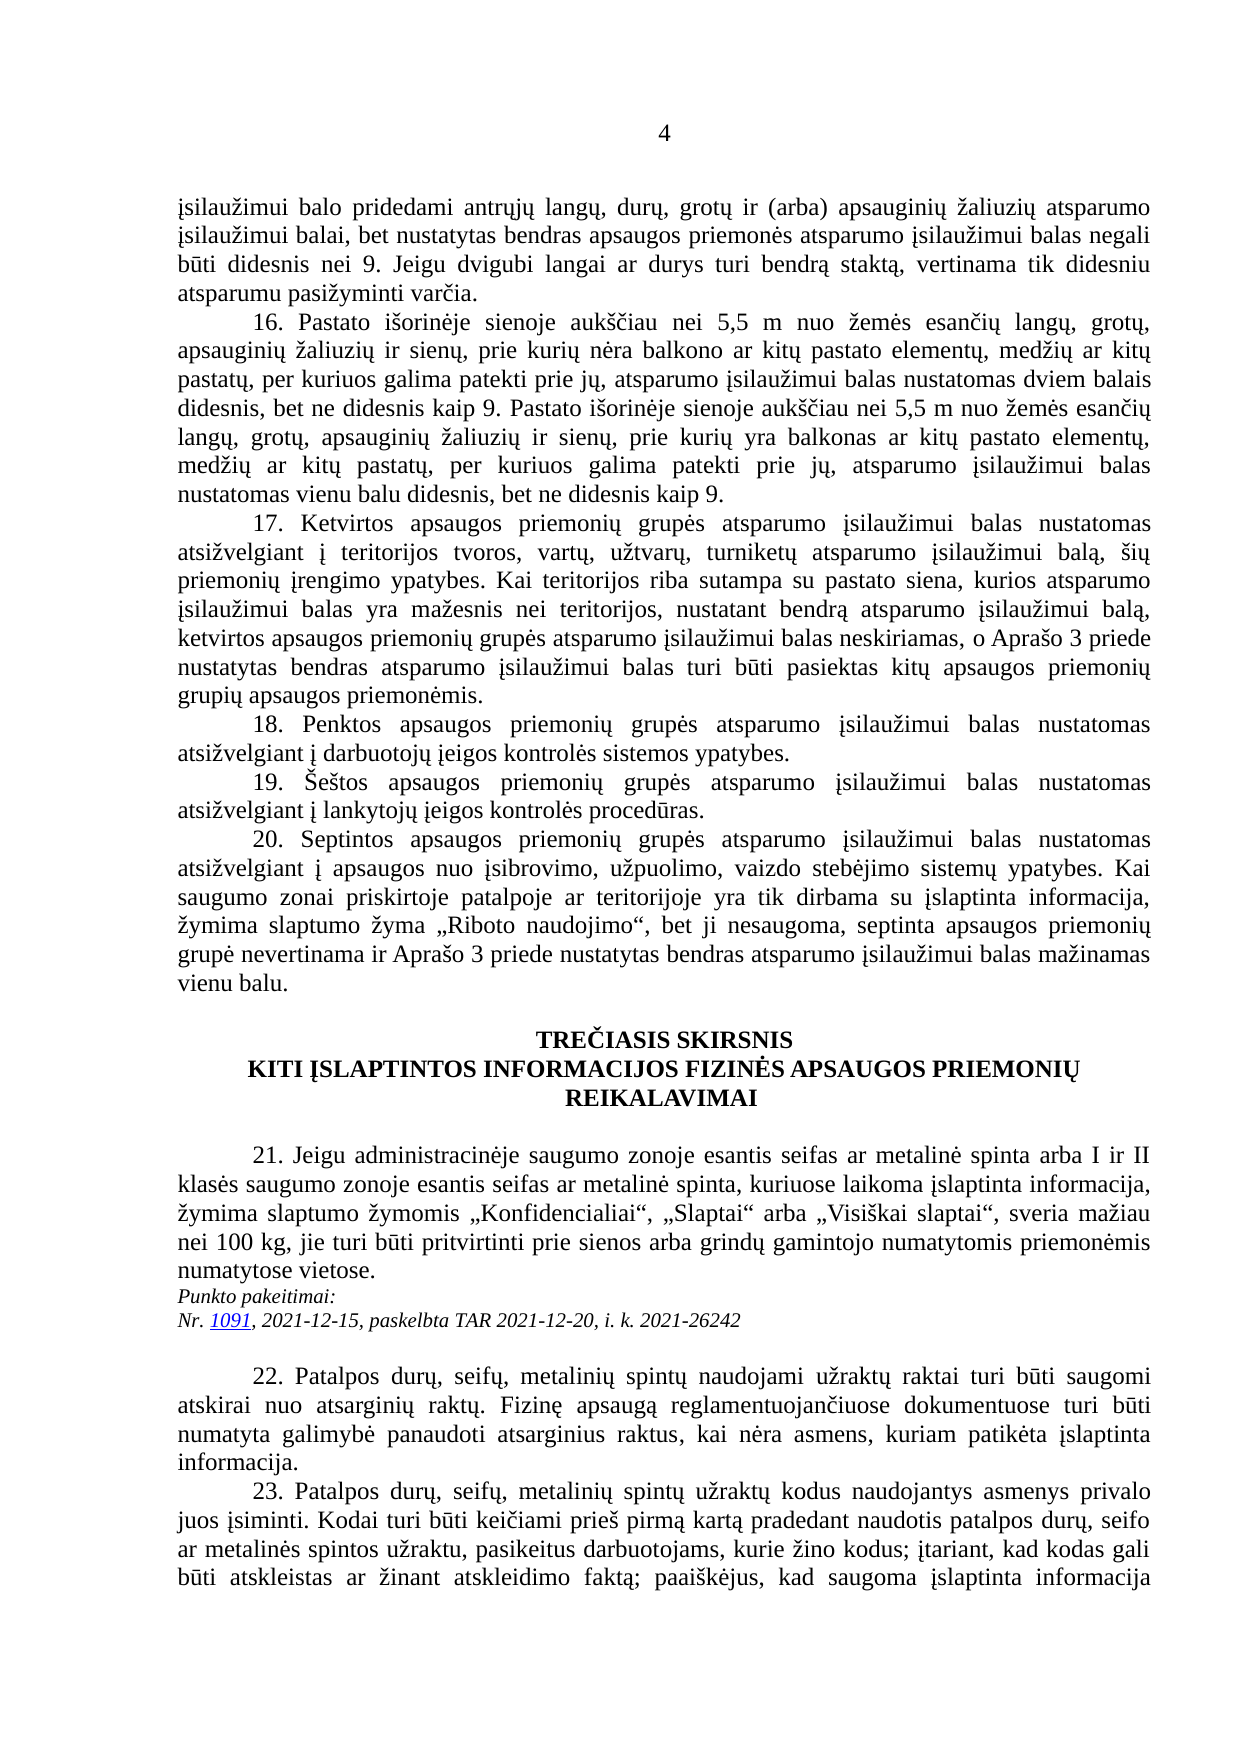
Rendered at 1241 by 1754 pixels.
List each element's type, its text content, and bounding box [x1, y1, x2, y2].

text TREČIASIS SKIRSNIS [177, 1026, 1151, 1054]
text 17. Ketvirtos apsaugos priemonių grupės atsparumo įsilaužimui balas nustatomas atsižvelgiant į teritorijos tvoros, vartų, užtvarų, turniketų atsparumo įsilaužimui balą, šių priemonių įrengimo ypatybes. Kai teritorijos riba sutampa su pastato siena, kurios atsparumo įsilaužimui balas yra mažesnis nei teritorijos, nustatant bendrą atsparumo įsilaužimui balą, ketvirtos apsaugos priemonių grupės atsparumo įsilaužimui balas neskiriamas, o Aprašo 3 priede nustatytas bendras atsparumo įsilaužimui balas turi būti pasiektas kitų apsaugos priemonių grupių apsaugos priemonėmis. [177, 508, 1151, 709]
text KITI ĮSLAPTINTOS INFORMACIJOS FIZINĖS APSAUGOS PRIEMONIŲ REIKALAVIMAI [177, 1054, 1151, 1112]
text 21. Jeigu administracinėje saugumo zonoje esantis seifas ar metalinė spinta arba I ir II klasės saugumo zonoje esantis seifas ar metalinė spinta, kuriuose laikoma įslaptinta informacija, žymima slaptumo žymomis „Konfidencialiai“, „Slaptai“ arba „Visiškai slaptai“, sveria mažiau nei 100 kg, jie turi būti pritvirtinti prie sienos arba grindų gamintojo numatytomis priemonėmis numatytose vietose. [177, 1141, 1151, 1284]
text 19. Šeštos apsaugos priemonių grupės atsparumo įsilaužimui balas nustatomas atsižvelgiant į lankytojų įeigos kontrolės procedūras. [177, 767, 1151, 824]
text 23. Patalpos durų, seifų, metalinių spintų užraktų kodus naudojantys asmenys privalo juos įsiminti. Kodai turi būti keičiami prieš pirmą kartą pradedant naudotis patalpos durų, seifo ar metalinės spintos užraktu, pasikeitus darbuotojams, kurie žino kodus; įtariant, kad kodas gali būti atskleistas ar žinant atskleidimo faktą; paaiškėjus, kad saugoma įslaptinta informacija [177, 1476, 1151, 1591]
text Punkto pakeitimai: [177, 1284, 1151, 1308]
text 22. Patalpos durų, seifų, metalinių spintų naudojami užraktų raktai turi būti saugomi atskirai nuo atsarginių raktų. Fizinę apsaugą reglamentuojančiuose dokumentuose turi būti numatyta galimybė panaudoti atsarginius raktus, kai nėra asmens, kuriam patikėta įslaptinta informacija. [177, 1361, 1151, 1476]
text 18. Penktos apsaugos priemonių grupės atsparumo įsilaužimui balas nustatomas atsižvelgiant į darbuotojų įeigos kontrolės sistemos ypatybes. [177, 709, 1151, 767]
text 16. Pastato išorinėje sienoje aukščiau nei 5,5 m nuo žemės esančių langų, grotų, apsauginių žaliuzių ir sienų, prie kurių nėra balkono ar kitų pastato elementų, medžių ar kitų pastatų, per kuriuos galima patekti prie jų, atsparumo įsilaužimui balas nustatomas dviem balais didesnis, bet ne didesnis kaip 9. Pastato išorinėje sienoje aukščiau nei 5,5 m nuo žemės esančių langų, grotų, apsauginių žaliuzių ir sienų, prie kurių yra balkonas ar kitų pastato elementų, medžių ar kitų pastatų, per kuriuos galima patekti prie jų, atsparumo įsilaužimui balas nustatomas vienu balu didesnis, bet ne didesnis kaip 9. [177, 307, 1151, 508]
text 20. Septintos apsaugos priemonių grupės atsparumo įsilaužimui balas nustatomas atsižvelgiant į apsaugos nuo įsibrovimo, užpuolimo, vaizdo stebėjimo sistemų ypatybes. Kai saugumo zonai priskirtoje patalpoje ar teritorijoje yra tik dirbama su įslaptinta informacija, žymima slaptumo žyma „Riboto naudojimo“, bet ji nesaugoma, septinta apsaugos priemonių grupė nevertinama ir Aprašo 3 priede nustatytas bendras atsparumo įsilaužimui balas mažinamas vienu balu. [177, 824, 1151, 997]
text įsilaužimui balo pridedami antrųjų langų, durų, grotų ir (arba) apsauginių žaliuzių atsparumo įsilaužimui balai, bet nustatytas bendras apsaugos priemonės atsparumo įsilaužimui balas negali būti didesnis nei 9. Jeigu dvigubi langai ar durys turi bendrą staktą, vertinama tik didesniu atsparumu pasižyminti varčia. [177, 192, 1151, 307]
text Nr. 1091, 2021-12-15, paskelbta TAR 2021-12-20, i. k. 2021-26242 [177, 1308, 1151, 1332]
